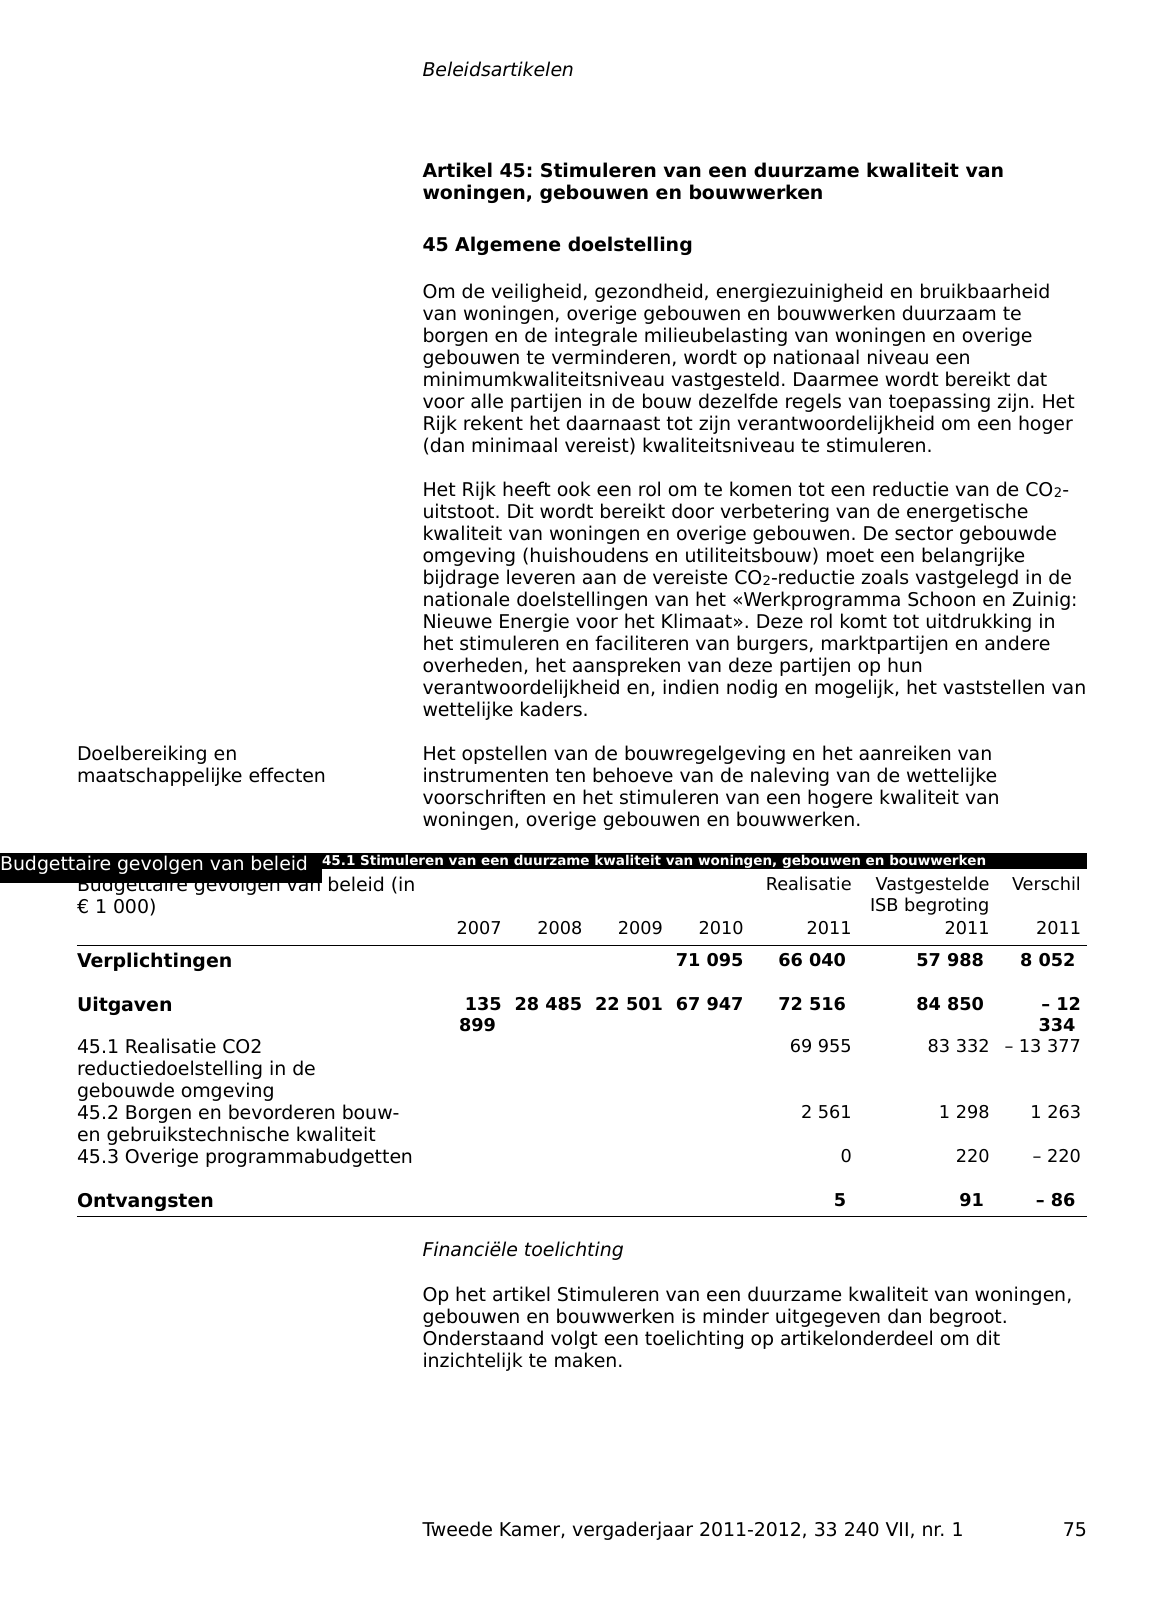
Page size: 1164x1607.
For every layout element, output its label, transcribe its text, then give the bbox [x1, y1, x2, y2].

text Op het artikel Stimuleren van een duurzame kwaliteit van woningen, gebouwen en bouwwerken is minder uitgegeven dan begroot. Onderstaand volgt een toelichting op artikelonderdeel om dit inzichtelijk te maken. [422, 1283, 1087, 1371]
table_cell [669, 1168, 749, 1189]
table_cell [858, 973, 995, 994]
table_cell [588, 973, 669, 994]
table_cell 91 [858, 1190, 995, 1216]
table_cell [508, 1036, 588, 1102]
table_cell 1 298 [858, 1102, 995, 1146]
table_cell [508, 1190, 588, 1216]
table_cell [588, 946, 669, 972]
table_cell – 86 [995, 1190, 1087, 1216]
table_cell [508, 869, 588, 918]
table_cell 2011 [995, 918, 1087, 945]
table_cell – 13 377 [995, 1036, 1087, 1102]
table_cell 45.2 Borgen en bevorderen bouw- en gebruikstechnische kwaliteit [77, 1102, 418, 1146]
table_cell 57 988 [858, 946, 995, 972]
table_cell [669, 1102, 749, 1146]
table_cell Budgettaire gevolgen van beleid (in € 1 000) [77, 869, 418, 918]
table_cell [418, 1146, 507, 1167]
table_cell 67 947 [669, 994, 749, 1036]
table_cell 0 [749, 1146, 857, 1167]
table_cell Verschil [995, 869, 1087, 918]
table_cell 71 095 [669, 946, 749, 972]
table_cell 1 263 [995, 1102, 1087, 1146]
table_cell [588, 1190, 669, 1216]
table_cell 72 516 [749, 994, 857, 1036]
subtitle Financiële toelichting [422, 1239, 1087, 1261]
table_cell [77, 918, 418, 945]
table_cell [418, 973, 507, 994]
table_cell [77, 973, 418, 994]
table_cell [418, 946, 507, 972]
table_cell 2011 [749, 918, 857, 945]
table_cell [669, 869, 749, 918]
table_cell 2 561 [749, 1102, 857, 1146]
table_cell [508, 1102, 588, 1146]
table_cell [995, 1168, 1087, 1189]
table_cell [669, 973, 749, 994]
table_cell 84 850 [858, 994, 995, 1036]
table_cell 45.3 Overige programmabudgetten [77, 1146, 418, 1167]
table_cell Ontvangsten [77, 1190, 418, 1216]
table_cell [669, 1190, 749, 1216]
table_cell [588, 869, 669, 918]
table_cell Verplichtingen [77, 946, 418, 972]
table_cell [418, 1168, 507, 1189]
table_cell [588, 1036, 669, 1102]
table_cell 2008 [508, 918, 588, 945]
table_cell [669, 1146, 749, 1167]
table_cell 2011 [858, 918, 995, 945]
table_cell [669, 1036, 749, 1102]
table_cell [858, 1168, 995, 1189]
table_cell [508, 973, 588, 994]
table_cell 5 [749, 1190, 857, 1216]
table_cell [508, 946, 588, 972]
table_cell [77, 1168, 418, 1189]
table_cell – 220 [995, 1146, 1087, 1167]
table_cell 66 040 [749, 946, 857, 972]
table_cell Vastgestelde ISB begroting [858, 869, 995, 918]
table_cell 8 052 [995, 946, 1087, 972]
table_cell [588, 1102, 669, 1146]
table_cell 28 485 [508, 994, 588, 1036]
table_cell [418, 1036, 507, 1102]
table_cell [588, 1168, 669, 1189]
table_cell [749, 1168, 857, 1189]
text Om de veiligheid, gezondheid, energiezuinigheid en bruikbaarheid van woningen, overige gebouwen en bouwwerken duurzaam te borgen en de integrale milieubelasting van woningen en overige gebouwen te verminderen, wordt op nationaal niveau een minimumkwaliteitsniveau vastgesteld. Daarmee wordt bereikt dat voor alle partijen in de bouw dezelfde regels van toepassing zijn. Het Rijk rekent het daarnaast tot zijn verantwoordelijkheid om een hoger (dan minimaal vereist) kwaliteitsniveau te stimuleren. [422, 281, 1087, 457]
subtitle 45 Algemene doelstelling [422, 234, 1087, 256]
table_cell 2009 [588, 918, 669, 945]
subtitle Artikel 45: Stimuleren van een duurzame kwaliteit van woningen, gebouwen en bouwwerken [422, 160, 1087, 204]
table_cell [418, 1102, 507, 1146]
table_cell Realisatie [749, 869, 857, 918]
table_cell 2007 [418, 918, 507, 945]
table_cell [508, 1146, 588, 1167]
table_cell 45.1 Realisatie CO2 reductiedoelstelling in de gebouwde omgeving [77, 1036, 418, 1102]
table_cell [418, 869, 507, 918]
text Doelbereiking en maatschappelijke effecten [77, 743, 399, 787]
table_cell [995, 973, 1087, 994]
table_header 45.1 Stimuleren van een duurzame kwaliteit van woningen, gebouwen en bouwwerken [0, 853, 1087, 883]
text Het Rijk heeft ook een rol om te komen tot een reductie van de CO2-uitstoot. Dit wordt bereikt door verbetering van de energetische kwaliteit van woningen en overige gebouwen. De sector gebouwde omgeving (huishoudens en utiliteitsbouw) moet een belangrijke bijdrage leveren aan de vereiste CO2-reductie zoals vastgelegd in de nationale doelstellingen van het «Werkprogramma Schoon en Zuinig: Nieuwe Energie voor het Klimaat». Deze rol komt tot uitdrukking in het stimuleren en faciliteren van burgers, marktpartijen en andere overheden, het aanspreken van deze partijen op hun verantwoordelijkheid en, indien nodig en mogelijk, het vaststellen van wettelijke kaders. [422, 479, 1087, 721]
table_cell [588, 1146, 669, 1167]
table_cell [418, 1190, 507, 1216]
table_cell 220 [858, 1146, 995, 1167]
text Het opstellen van de bouwregelgeving en het aanreiken van instrumenten ten behoeve van de naleving van de wettelijke voorschriften en het stimuleren van een hogere kwaliteit van woningen, overige gebouwen en bouwwerken. [422, 743, 1087, 831]
table_cell 69 955 [749, 1036, 857, 1102]
table_cell [508, 1168, 588, 1189]
table_cell 22 501 [588, 994, 669, 1036]
table_cell 2010 [669, 918, 749, 945]
table_cell [749, 973, 857, 994]
table_cell 83 332 [858, 1036, 995, 1102]
table_cell Uitgaven [77, 994, 418, 1036]
table_cell 135 899 [418, 994, 507, 1036]
table_cell – 12 334 [995, 994, 1087, 1036]
